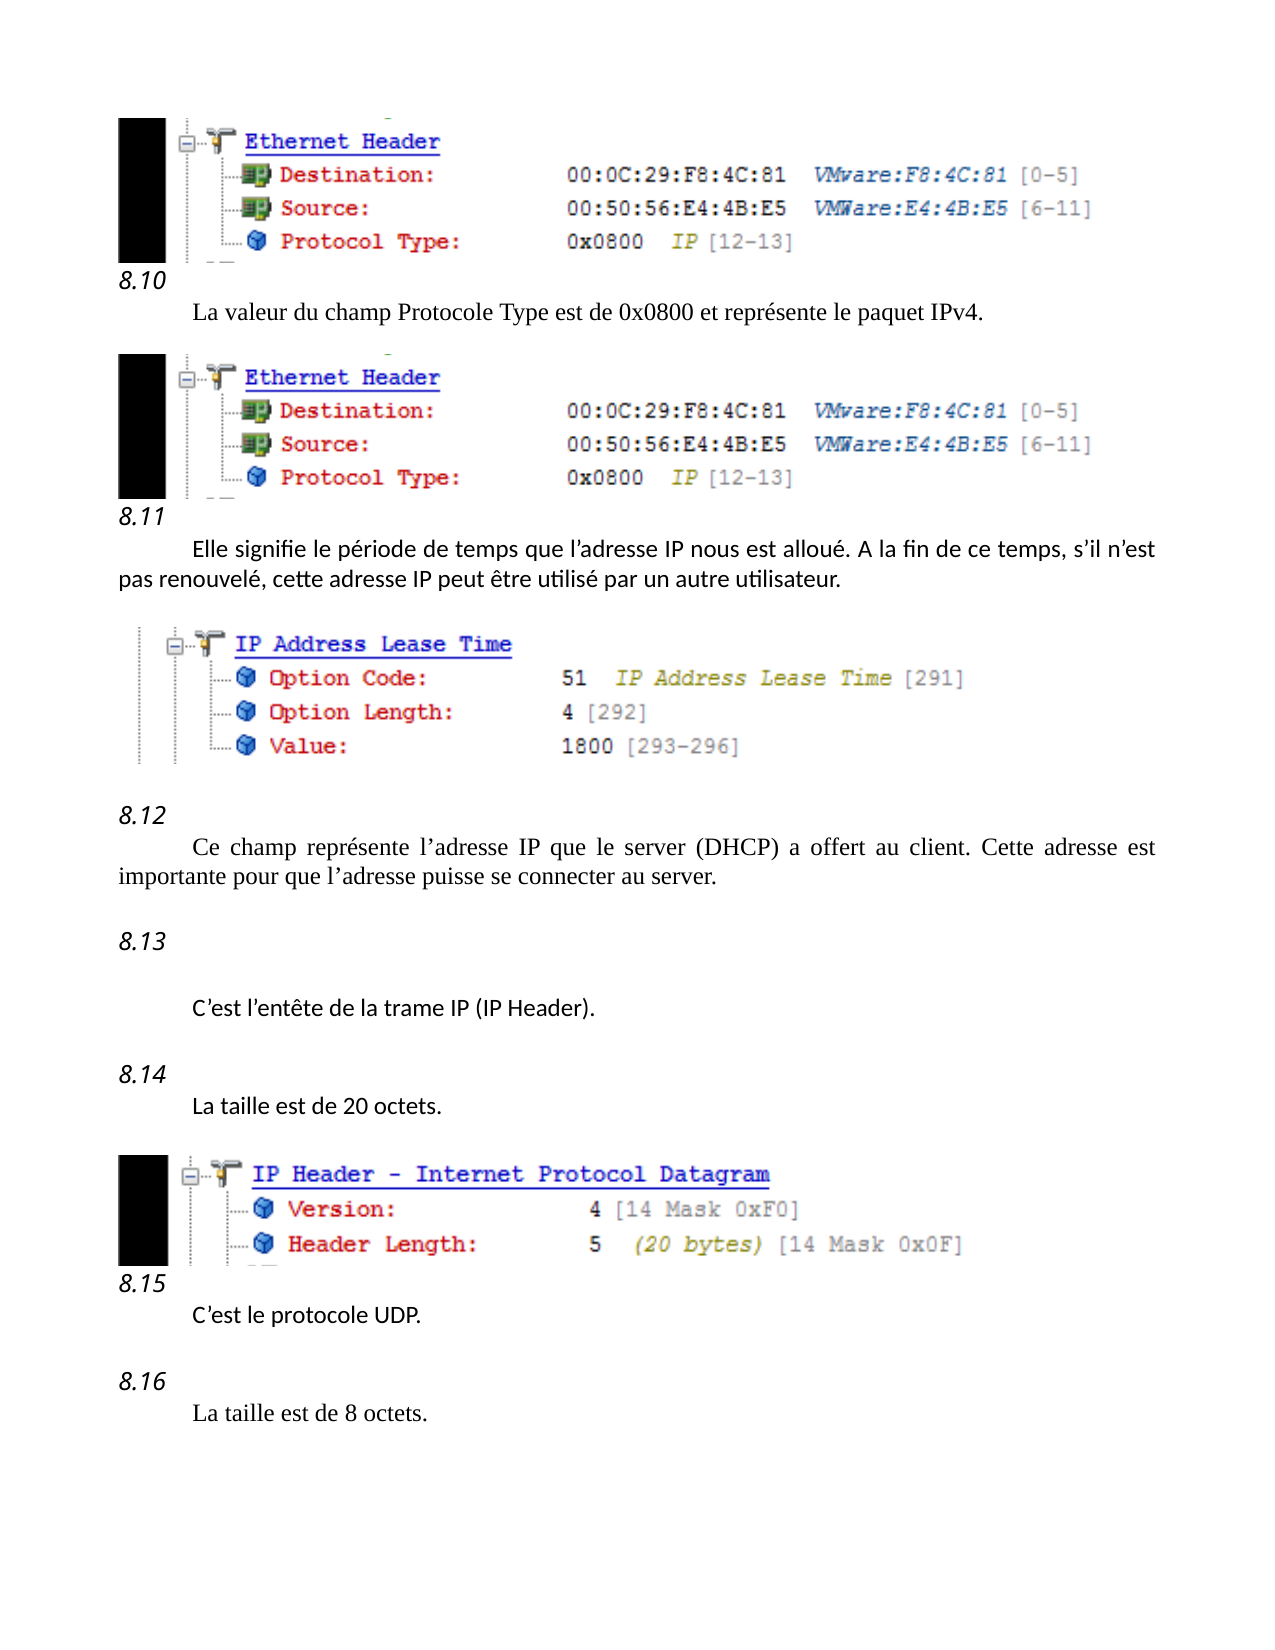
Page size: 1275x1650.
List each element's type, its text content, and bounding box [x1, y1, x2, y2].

text Ce champ représente l’adresse IP que le server (DHCP) a offert au client. Cette adresse est importante pour que l’adresse puisse se connecter au server. [118, 832, 1157, 889]
text 8.10 [118, 263, 1157, 297]
text 8.13 [118, 889, 1157, 958]
text C’est l’entête de la trame IP (IP Header). [118, 992, 1157, 1022]
text 8.12 [118, 764, 1157, 832]
text La valeur du champ Protocole Type est de 0x0800 et représente le paquet IPv4. [118, 297, 1157, 325]
text 8.14 [118, 1022, 1157, 1090]
text 8.16 [118, 1330, 1157, 1398]
text Elle signifie le période de temps que l’adresse IP nous est alloué. A la fin de ce temps, s’il n’est pas renouvelé, cette adresse IP peut être utilisé par un autre utilisateur. [118, 533, 1157, 594]
text La taille est de 20 octets. [118, 1090, 1157, 1121]
text 8.15 [118, 1155, 1157, 1299]
text 8.11 [118, 354, 1157, 533]
text La taille est de 8 octets. [118, 1398, 1157, 1427]
text C’est le protocole UDP. [118, 1299, 1157, 1330]
